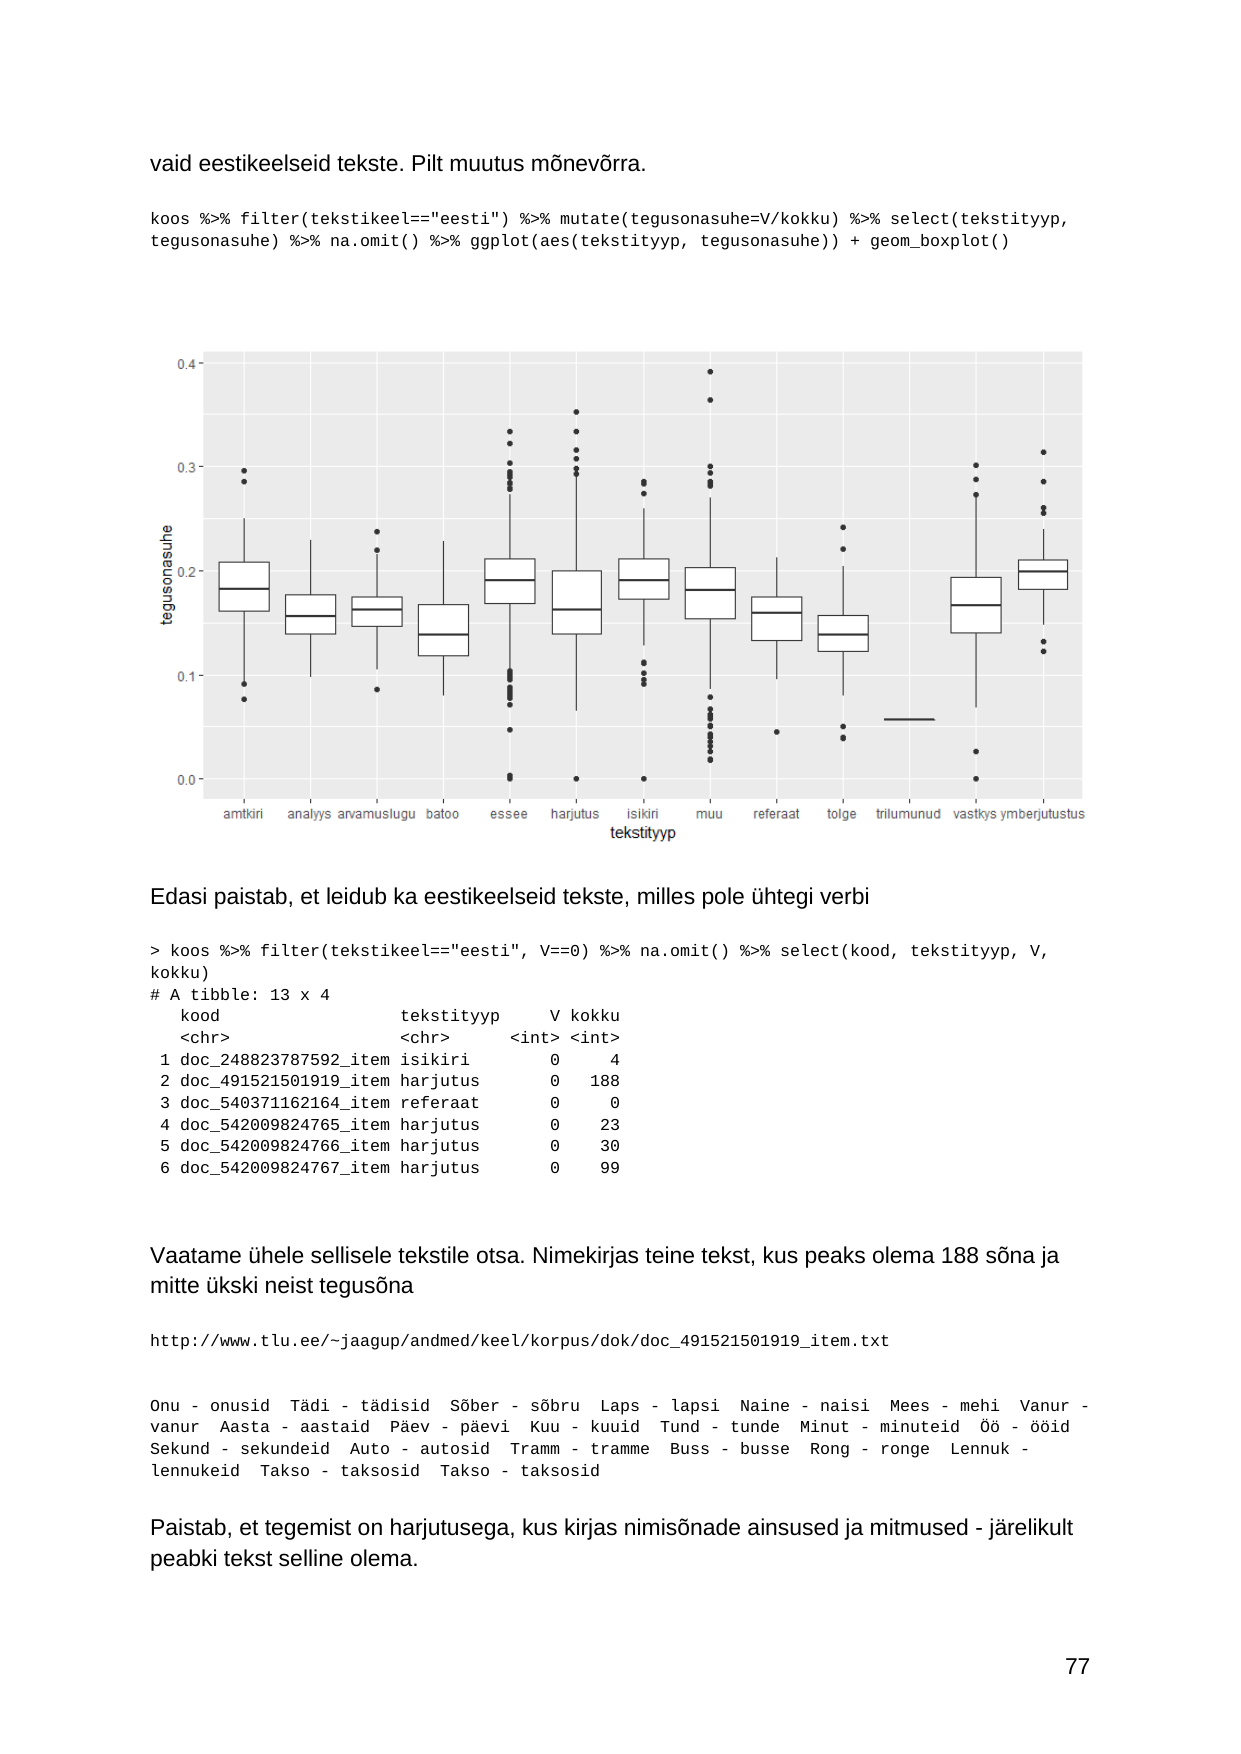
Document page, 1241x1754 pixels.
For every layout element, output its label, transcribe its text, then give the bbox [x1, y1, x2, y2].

text Paistab, et tegemist on harjutusega, kus kirjas nimisõnade ainsused ja mitmused - järelikult peabki tekst selline olema. [150, 1514, 1090, 1571]
text 3 doc_540371162164_item referaat 0 0 [150, 1095, 1090, 1113]
text Onu - onusid Tädi - tädisid Sõber - sõbru Laps - lapsi Naine - naisi Mees - mehi Vanur - vanur Aasta - aastaid Päev - päevi Kuu - kuuid Tund - tunde Minut - minuteid Öö - ööid Sekund - sekundeid Auto - autosid Tramm - tramme Buss - busse Rong - ronge Lennuk - lennukeid Takso - taksosid Takso - taksosid [150, 1397, 1090, 1481]
text > koos %>% filter(tekstikeel=="eesti", V==0) %>% na.omit() %>% select(kood, tekstityyp, V, kokku) [150, 943, 1090, 983]
picture [150, 344, 1091, 849]
text 2 doc_491521501919_item harjutus 0 188 [150, 1073, 1090, 1092]
text <chr> <chr> <int> <int> [150, 1030, 1090, 1048]
text 1 doc_248823787592_item isikiri 0 4 [150, 1051, 1090, 1070]
text http://www.tlu.ee/~jaagup/andmed/keel/korpus/dok/doc_491521501919_item.txt [150, 1332, 1090, 1351]
text kood tekstityyp V kokku [150, 1008, 1090, 1027]
text Edasi paistab, et leidub ka eestikeelseid tekste, milles pole ühtegi verbi [150, 883, 1090, 909]
text Vaatame ühele sellisele tekstile otsa. Nimekirjas teine tekst, kus peaks olema 188 sõna ja mitte ükski neist tegusõna [150, 1242, 1090, 1298]
text 4 doc_542009824765_item harjutus 0 23 [150, 1116, 1090, 1135]
text 6 doc_542009824767_item harjutus 0 99 [150, 1160, 1090, 1178]
text # A tibble: 13 x 4 [150, 986, 1090, 1005]
text koos %>% filter(tekstikeel=="eesti") %>% mutate(tegusonasuhe=V/kokku) %>% select(tekstityyp, tegusonasuhe) %>% na.omit() %>% ggplot(aes(tekstityyp, tegusonasuhe)) + geom_boxplot() [150, 210, 1090, 251]
text vaid eestikeelseid tekste. Pilt muutus mõnevõrra. [150, 150, 1090, 176]
text 5 doc_542009824766_item harjutus 0 30 [150, 1138, 1090, 1157]
